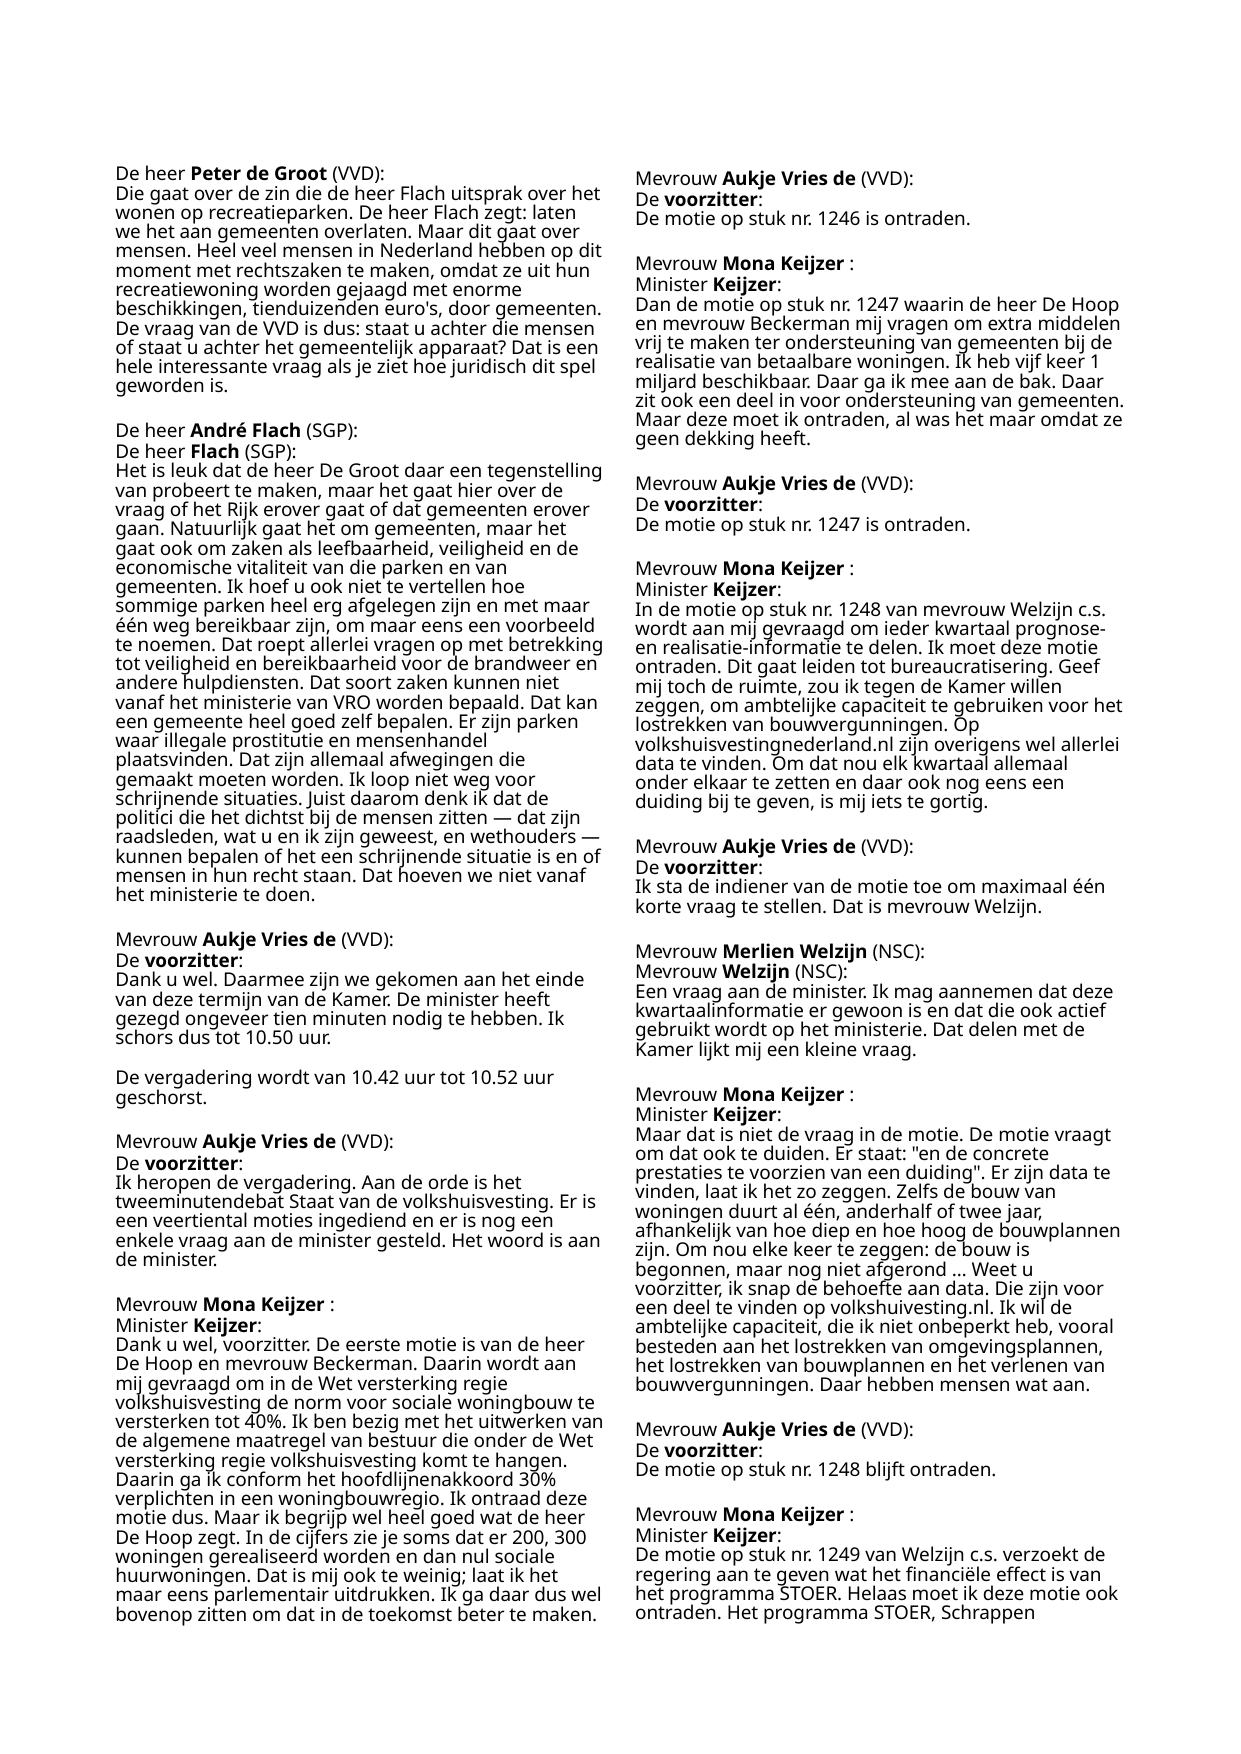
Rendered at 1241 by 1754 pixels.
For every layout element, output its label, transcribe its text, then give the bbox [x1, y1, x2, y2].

text Minister Keijzer: [635, 1527, 1125, 1546]
text Mevrouw Aukje Vries de (VVD): [635, 165, 1125, 191]
text Mevrouw Aukje Vries de (VVD): [115, 1129, 605, 1154]
text Het is leuk dat de heer De Groot daar een tegenstelling van probeert te maken, maar het gaat hier over de vraag of het Rijk erover gaat of dat gemeenten erover gaan. Natuurlijk gaat het om gemeenten, maar het gaat ook om zaken als leefbaarheid, veiligheid en de economische vitaliteit van die parken en van gemeenten. Ik hoef u ook niet te vertellen hoe sommige parken heel erg afgelegen zijn en met maar één weg bereikbaar zijn, om maar eens een voorbeeld te noemen. Dat roept allerlei vragen op met betrekking tot veiligheid en bereikbaarheid voor de brandweer en andere hulpdiensten. Dat soort zaken kunnen niet vanaf het ministerie van VRO worden bepaald. Dat kan een gemeente heel goed zelf bepalen. Er zijn parken waar illegale prostitutie en mensenhandel plaatsvinden. Dat zijn allemaal afwegingen die gemaakt moeten worden. Ik loop niet weg voor schrijnende situaties. Juist daarom denk ik dat de politici die het dichtst bij de mensen zitten — dat zijn raadsleden, wat u en ik zijn geweest, en wethouders — kunnen bepalen of het een schrijnende situatie is en of mensen in hun recht staan. Dat hoeven we niet vanaf het ministerie te doen. [115, 462, 605, 906]
text De voorzitter: [635, 191, 1125, 210]
text De motie op stuk nr. 1248 blijft ontraden. [635, 1461, 1125, 1481]
text Ik sta de indiener van de motie toe om maximaal één korte vraag te stellen. Dat is mevrouw Welzijn. [635, 878, 1125, 917]
text De heer Peter de Groot (VVD): [115, 165, 605, 184]
text De motie op stuk nr. 1247 is ontraden. [635, 516, 1125, 535]
text Dan de motie op stuk nr. 1247 waarin de heer De Hoop en mevrouw Beckerman mij vragen om extra middelen vrij te maken ter ondersteuning van gemeenten bij de realisatie van betaalbare woningen. Ik heb vijf keer 1 miljard beschikbaar. Daar ga ik mee aan de bak. Daar zit ook een deel in voor ondersteuning van gemeenten. Maar deze moet ik ontraden, al was het maar omdat ze geen dekking heeft. [635, 296, 1125, 450]
text De voorzitter: [635, 496, 1125, 516]
text Minister Keijzer: [635, 276, 1125, 296]
text Minister Keijzer: [635, 1106, 1125, 1126]
text Mevrouw Mona Keijzer : [635, 556, 1125, 581]
text De voorzitter: [115, 952, 605, 971]
text De voorzitter: [635, 859, 1125, 878]
text Mevrouw Merlien Welzijn (NSC): [635, 938, 1125, 963]
text Minister Keijzer: [115, 1317, 605, 1336]
text De voorzitter: [115, 1154, 605, 1174]
text Een vraag aan de minister. Ik mag aannemen dat deze kwartaalinformatie er gewoon is en dat die ook actief gebruikt wordt op het ministerie. Dat delen met de Kamer lijkt mij een kleine vraag. [635, 983, 1125, 1060]
text Mevrouw Mona Keijzer : [635, 1081, 1125, 1106]
text Dank u wel. Daarmee zijn we gekomen aan het einde van deze termijn van de Kamer. De minister heeft gezegd ongeveer tien minuten nodig te hebben. Ik schors dus tot 10.50 uur. [115, 971, 605, 1048]
text De heer André Flach (SGP): [115, 417, 605, 443]
text Mevrouw Mona Keijzer : [635, 1501, 1125, 1527]
text Mevrouw Aukje Vries de (VVD): [635, 1416, 1125, 1442]
text Ik heropen de vergadering. Aan de orde is het tweeminutendebat Staat van de volkshuisvesting. Er is een veertiental moties ingediend en er is nog een enkele vraag aan de minister gesteld. Het woord is aan de minister. [115, 1174, 605, 1270]
text Mevrouw Aukje Vries de (VVD): [635, 471, 1125, 496]
text De motie op stuk nr. 1249 van Welzijn c.s. verzoekt de regering aan te geven wat het financiële effect is van het programma STOER. Helaas moet ik deze motie ook ontraden. Het programma STOER, Schrappen [635, 1546, 1125, 1623]
text De vergadering wordt van 10.42 uur tot 10.52 uur geschorst. [115, 1069, 605, 1108]
text Dank u wel, voorzitter. De eerste motie is van de heer De Hoop en mevrouw Beckerman. Daarin wordt aan mij gevraagd om in de Wet versterking regie volkshuisvesting de norm voor sociale woningbouw te versterken tot 40%. Ik ben bezig met het uitwerken van de algemene maatregel van bestuur die onder de Wet versterking regie volkshuisvesting komt te hangen. Daarin ga ik conform het hoofdlijnenakkoord 30% verplichten in een woningbouwregio. Ik ontraad deze motie dus. Maar ik begrijp wel heel goed wat de heer De Hoop zegt. In de cijfers zie je soms dat er 200, 300 woningen gerealiseerd worden en dan nul sociale huurwoningen. Dat is mij ook te weinig; laat ik het maar eens parlementair uitdrukken. Ik ga daar dus wel bovenop zitten om dat in de toekomst beter te maken. [115, 1336, 605, 1625]
text De motie op stuk nr. 1246 is ontraden. [635, 210, 1125, 230]
text De heer Flach (SGP): [115, 443, 605, 462]
text Maar dat is niet de vraag in de motie. De motie vraagt om dat ook te duiden. Er staat: "en de concrete prestaties te voorzien van een duiding". Er zijn data te vinden, laat ik het zo zeggen. Zelfs de bouw van woningen duurt al één, anderhalf of twee jaar, afhankelijk van hoe diep en hoe hoog de bouwplannen zijn. Om nou elke keer te zeggen: de bouw is begonnen, maar nog niet afgerond … Weet u voorzitter, ik snap de behoefte aan data. Die zijn voor een deel te vinden op volkshuivesting.nl. Ik wil de ambtelijke capaciteit, die ik niet onbeperkt heb, vooral besteden aan het lostrekken van omgevingsplannen, het lostrekken van bouwplannen en het verlenen van bouwvergunningen. Daar hebben mensen wat aan. [635, 1126, 1125, 1396]
text De voorzitter: [635, 1442, 1125, 1461]
text Mevrouw Mona Keijzer : [115, 1291, 605, 1317]
text Mevrouw Aukje Vries de (VVD): [115, 926, 605, 952]
text Mevrouw Aukje Vries de (VVD): [635, 833, 1125, 859]
text Mevrouw Mona Keijzer : [635, 251, 1125, 276]
text Die gaat over de zin die de heer Flach uitsprak over het wonen op recreatieparken. De heer Flach zegt: laten we het aan gemeenten overlaten. Maar dit gaat over mensen. Heel veel mensen in Nederland hebben op dit moment met rechtszaken te maken, omdat ze uit hun recreatiewoning worden gejaagd met enorme beschikkingen, tienduizenden euro's, door gemeenten. De vraag van de VVD is dus: staat u achter die mensen of staat u achter het gemeentelijk apparaat? Dat is een hele interessante vraag als je ziet hoe juridisch dit spel geworden is. [115, 184, 605, 397]
text Mevrouw Welzijn (NSC): [635, 963, 1125, 983]
text Minister Keijzer: [635, 581, 1125, 601]
text In de motie op stuk nr. 1248 van mevrouw Welzijn c.s. wordt aan mij gevraagd om ieder kwartaal prognose- en realisatie-informatie te delen. Ik moet deze motie ontraden. Dit gaat leiden tot bureaucratisering. Geef mij toch de ruimte, zou ik tegen de Kamer willen zeggen, om ambtelijke capaciteit te gebruiken voor het lostrekken van bouwvergunningen. Op volkshuisvestingnederland.nl zijn overigens wel allerlei data te vinden. Om dat nou elk kwartaal allemaal onder elkaar te zetten en daar ook nog eens een duiding bij te geven, is mij iets te gortig. [635, 601, 1125, 813]
